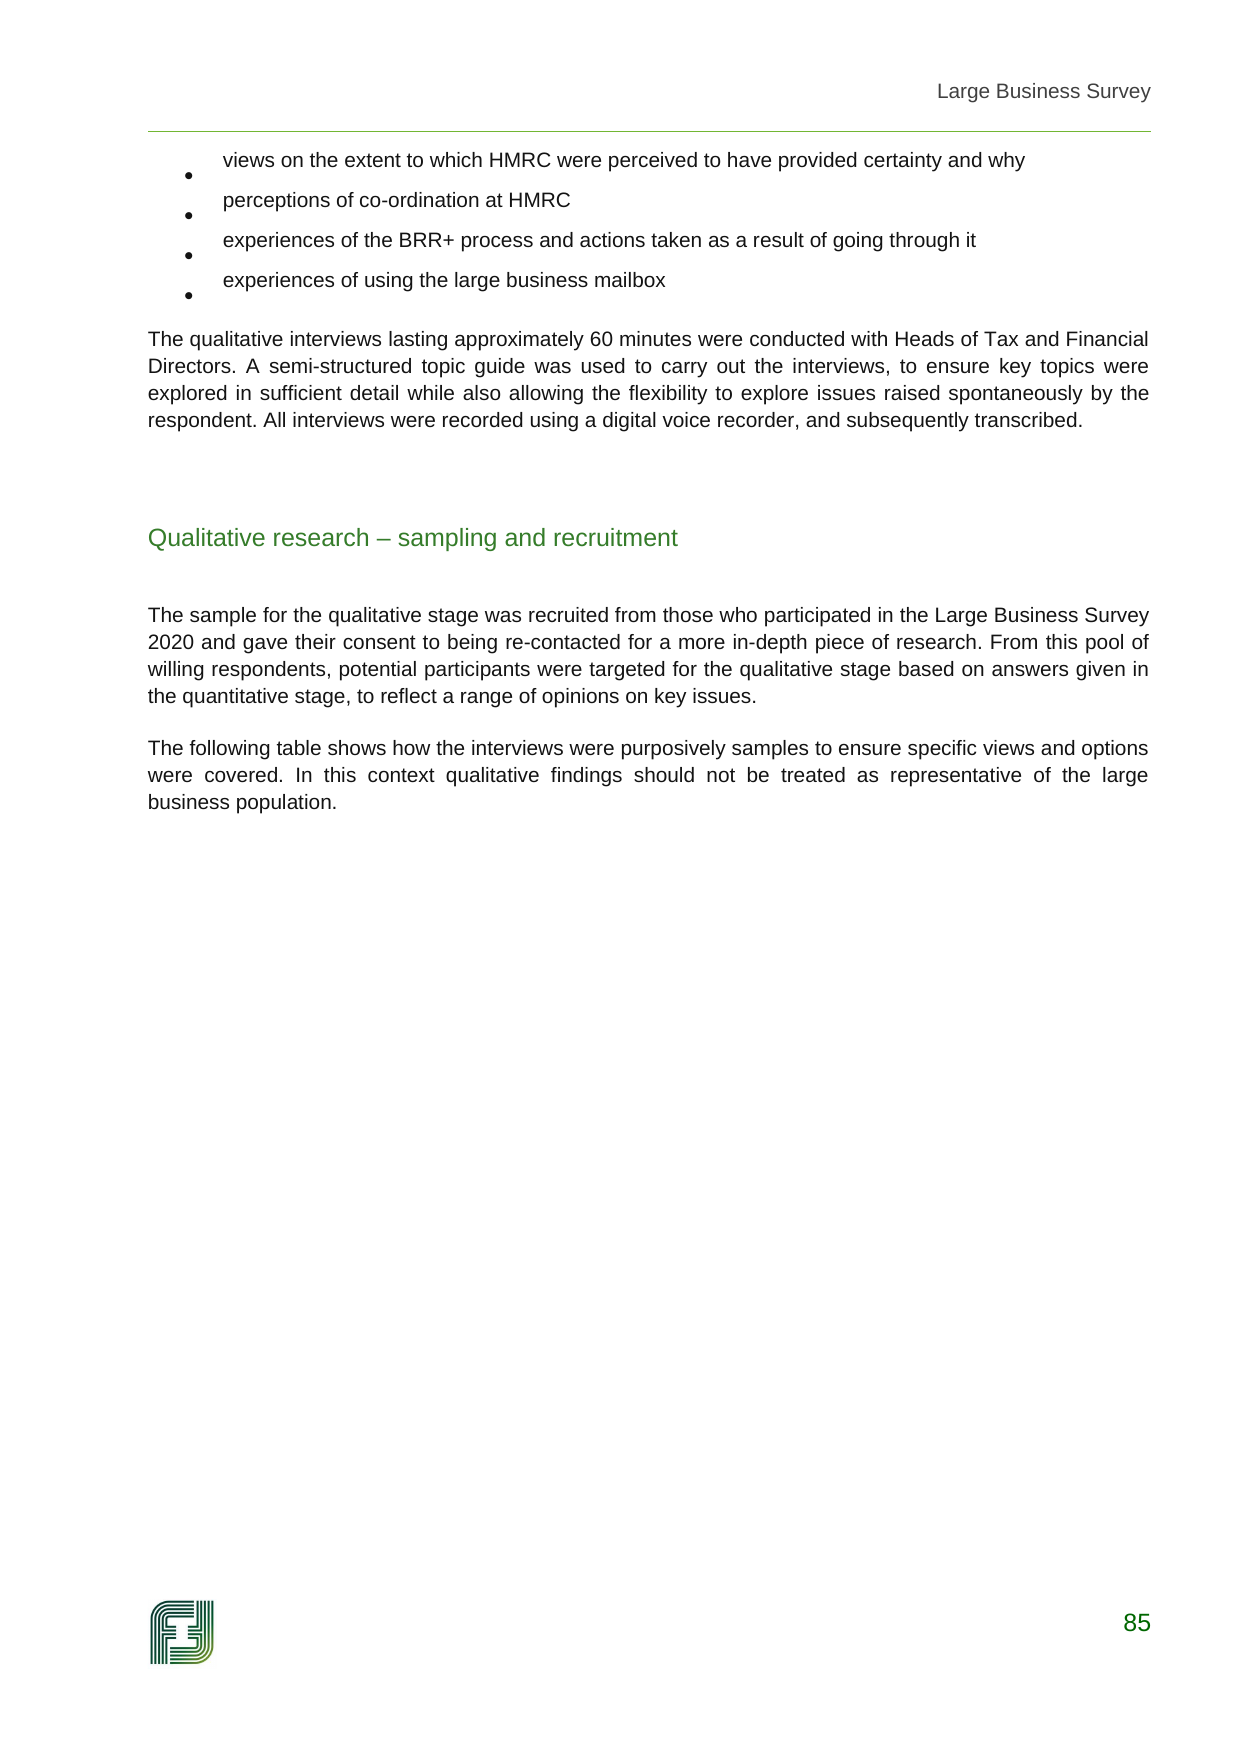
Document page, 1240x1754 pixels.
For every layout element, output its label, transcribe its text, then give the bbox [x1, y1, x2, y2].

subtitle The following table shows how the interviews were purposively samples to ensure specific views and options were covered. In this context qualitative findings should not be treated as representative of the large business population. [148, 741, 1151, 822]
subtitle The qualitative interviews lasting approximately 60 minutes were conducted with Heads of Tax and Financial Directors. A semi-structured topic guide was used to carry out the interviews, to ensure key topics were explored in sufficient detail while also allowing the flexibility to explore issues raised spontaneously by the respondent. All interviews were recorded using a digital voice recorder, and subsequently transcribed. [148, 332, 1151, 440]
list perceptions of co-ordination at HMRC [185, 188, 1151, 228]
list experiences of the BRR+ process and actions taken as a result of going through it [185, 228, 1151, 268]
subtitle The sample for the qualitative stage was recruited from those who participated in the Large Business Survey 2020 and gave their consent to being re-contacted for a more in-depth piece of research. From this pool of willing respondents, potential participants were targeted for the qualitative stage based on answers given in the quantitative stage, to reflect a range of opinions on key issues. [148, 580, 1151, 716]
list views on the extent to which HMRC were perceived to have provided certainty and why [185, 148, 1151, 188]
list experiences of using the large business mailbox [185, 268, 1151, 308]
text Qualitative research – sampling and recruitment [148, 465, 1151, 580]
